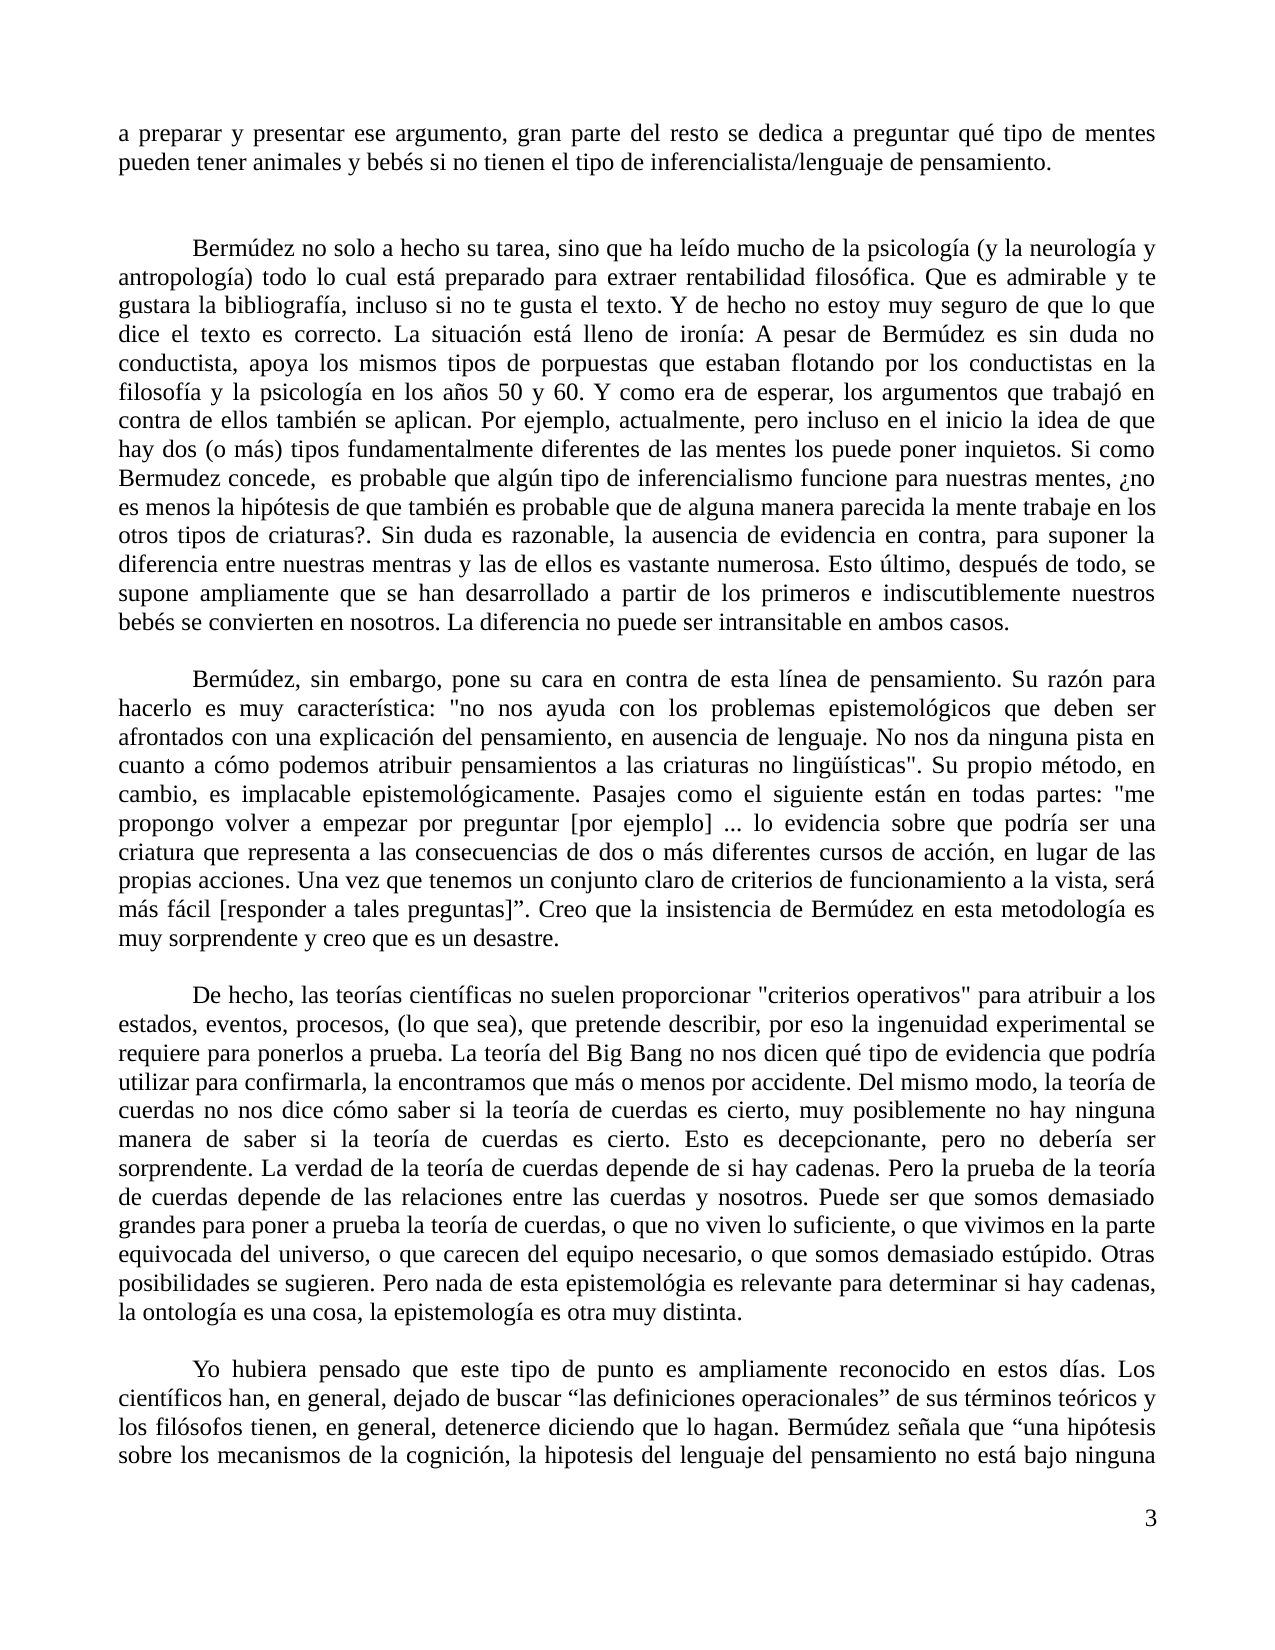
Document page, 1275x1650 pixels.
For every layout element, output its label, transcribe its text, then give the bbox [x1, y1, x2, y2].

text Bermúdez no solo a hecho su tarea, sino que ha leído mucho de la psicología (y la neurología y antropología) todo lo cual está preparado para extraer rentabilidad filosófica. Que es admirable y te gustara la bibliografía, incluso si no te gusta el texto. Y de hecho no estoy muy seguro de que lo que dice el texto es correcto. La situación está lleno de ironía: A pesar de Bermúdez es sin duda no conductista, apoya los mismos tipos de porpuestas que estaban flotando por los conductistas en la filosofía y la psicología en los años 50 y 60. Y como era de esperar, los argumentos que trabajó en contra de ellos también se aplican. Por ejemplo, actualmente, pero incluso en el inicio la idea de que hay dos (o más) tipos fundamentalmente diferentes de las mentes los puede poner inquietos. Si como Bermudez concede, es probable que algún tipo de inferencialismo funcione para nuestras mentes, ¿no es menos la hipótesis de que también es probable que de alguna manera parecida la mente trabaje en los otros tipos de criaturas?. Sin duda es razonable, la ausencia de evidencia en contra, para suponer la diferencia entre nuestras mentras y las de ellos es vastante numerosa. Esto último, después de todo, se supone ampliamente que se han desarrollado a partir de los primeros e indiscutiblemente nuestros bebés se convierten en nosotros. La diferencia no puede ser intransitable en ambos casos. [118, 233, 1157, 636]
text Bermúdez, sin embargo, pone su cara en contra de esta línea de pensamiento. Su razón para hacerlo es muy característica: "no nos ayuda con los problemas epistemológicos que deben ser afrontados con una explicación del pensamiento, en ausencia de lenguaje. No nos da ninguna pista en cuanto a cómo podemos atribuir pensamientos a las criaturas no lingüísticas". Su propio método, en cambio, es implacable epistemológicamente. Pasajes como el siguiente están en todas partes: "me propongo volver a empezar por preguntar [por ejemplo] ... lo evidencia sobre que podría ser una criatura que representa a las consecuencias de dos o más diferentes cursos de acción, en lugar de las propias acciones. Una vez que tenemos un conjunto claro de criterios de funcionamiento a la vista, será más fácil [responder a tales preguntas]”. Creo que la insistencia de Bermúdez en esta metodología es muy sorprendente y creo que es un desastre. [118, 664, 1157, 952]
text a preparar y presentar ese argumento, gran parte del resto se dedica a preguntar qué tipo de mentes pueden tener animales y bebés si no tienen el tipo de inferencialista/lenguaje de pensamiento. [118, 118, 1157, 176]
text Yo hubiera pensado que este tipo de punto es ampliamente reconocido en estos días. Los científicos han, en general, dejado de buscar “las definiciones operacionales” de sus términos teóricos y los filósofos tienen, en general, detenerce diciendo que lo hagan. Bermúdez señala que “una hipótesis sobre los mecanismos de la cognición, la hipotesis del lenguaje del pensamiento no está bajo ninguna [118, 1354, 1157, 1469]
text De hecho, las teorías científicas no suelen proporcionar "criterios operativos" para atribuir a los estados, eventos, procesos, (lo que sea), que pretende describir, por eso la ingenuidad experimental se requiere para ponerlos a prueba. La teoría del Big Bang no nos dicen qué tipo de evidencia que podría utilizar para confirmarla, la encontramos que más o menos por accidente. Del mismo modo, la teoría de cuerdas no nos dice cómo saber si la teoría de cuerdas es cierto, muy posiblemente no hay ninguna manera de saber si la teoría de cuerdas es cierto. Esto es decepcionante, pero no debería ser sorprendente. La verdad de la teoría de cuerdas depende de si hay cadenas. Pero la prueba de la teoría de cuerdas depende de las relaciones entre las cuerdas y nosotros. Puede ser que somos demasiado grandes para poner a prueba la teoría de cuerdas, o que no viven lo suficiente, o que vivimos en la parte equivocada del universo, o que carecen del equipo necesario, o que somos demasiado estúpido. Otras posibilidades se sugieren. Pero nada de esta epistemológia es relevante para determinar si hay cadenas, la ontología es una cosa, la epistemología es otra muy distinta. [118, 981, 1157, 1326]
